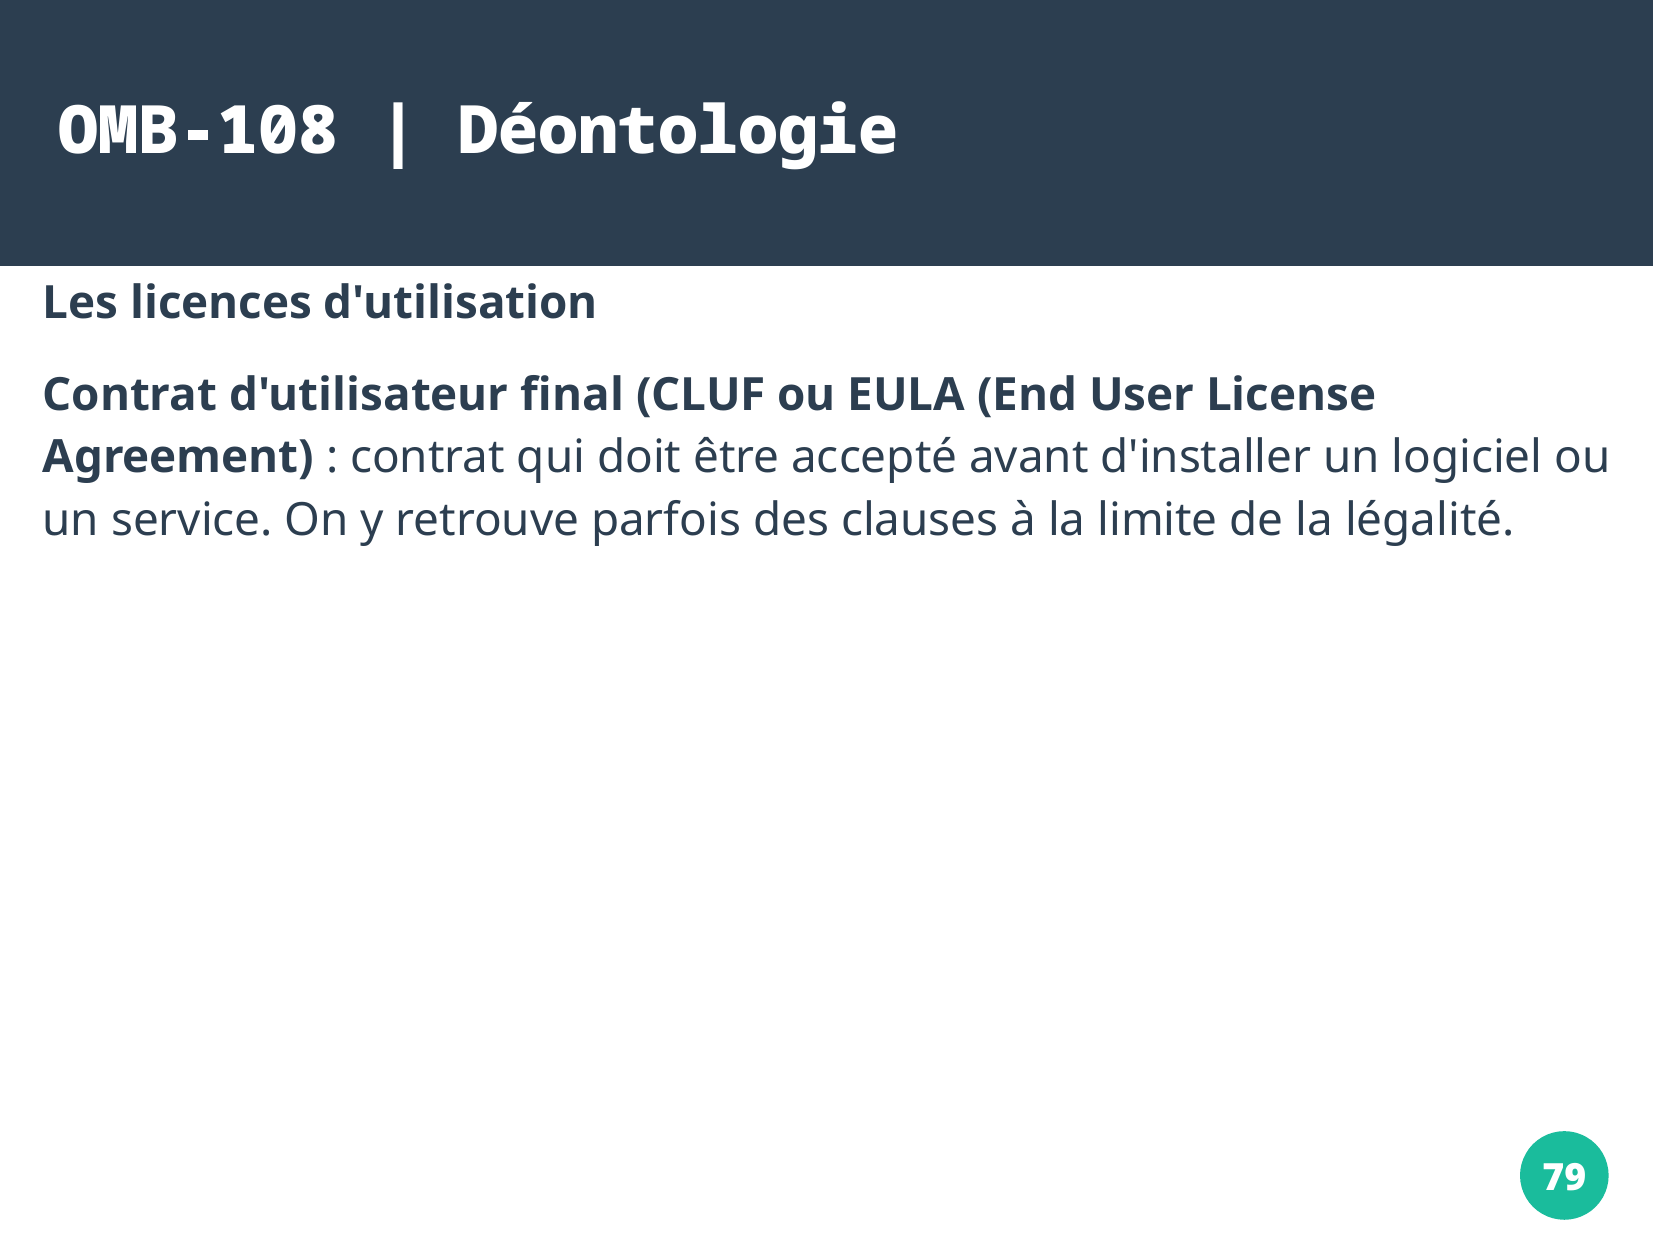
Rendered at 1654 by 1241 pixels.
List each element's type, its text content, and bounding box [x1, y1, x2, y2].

title OMB-108 | Déontologie [58, 49, 1594, 207]
list Les licences d'utilisation Contrat d'utilisateur final (CLUF ou EULA (End User License Agreement) : contrat qui doit être accepté avant d'installer un logiciel ou un service. On y retrouve parfois des clauses à la limite de la légalité. [42, 269, 1622, 1216]
